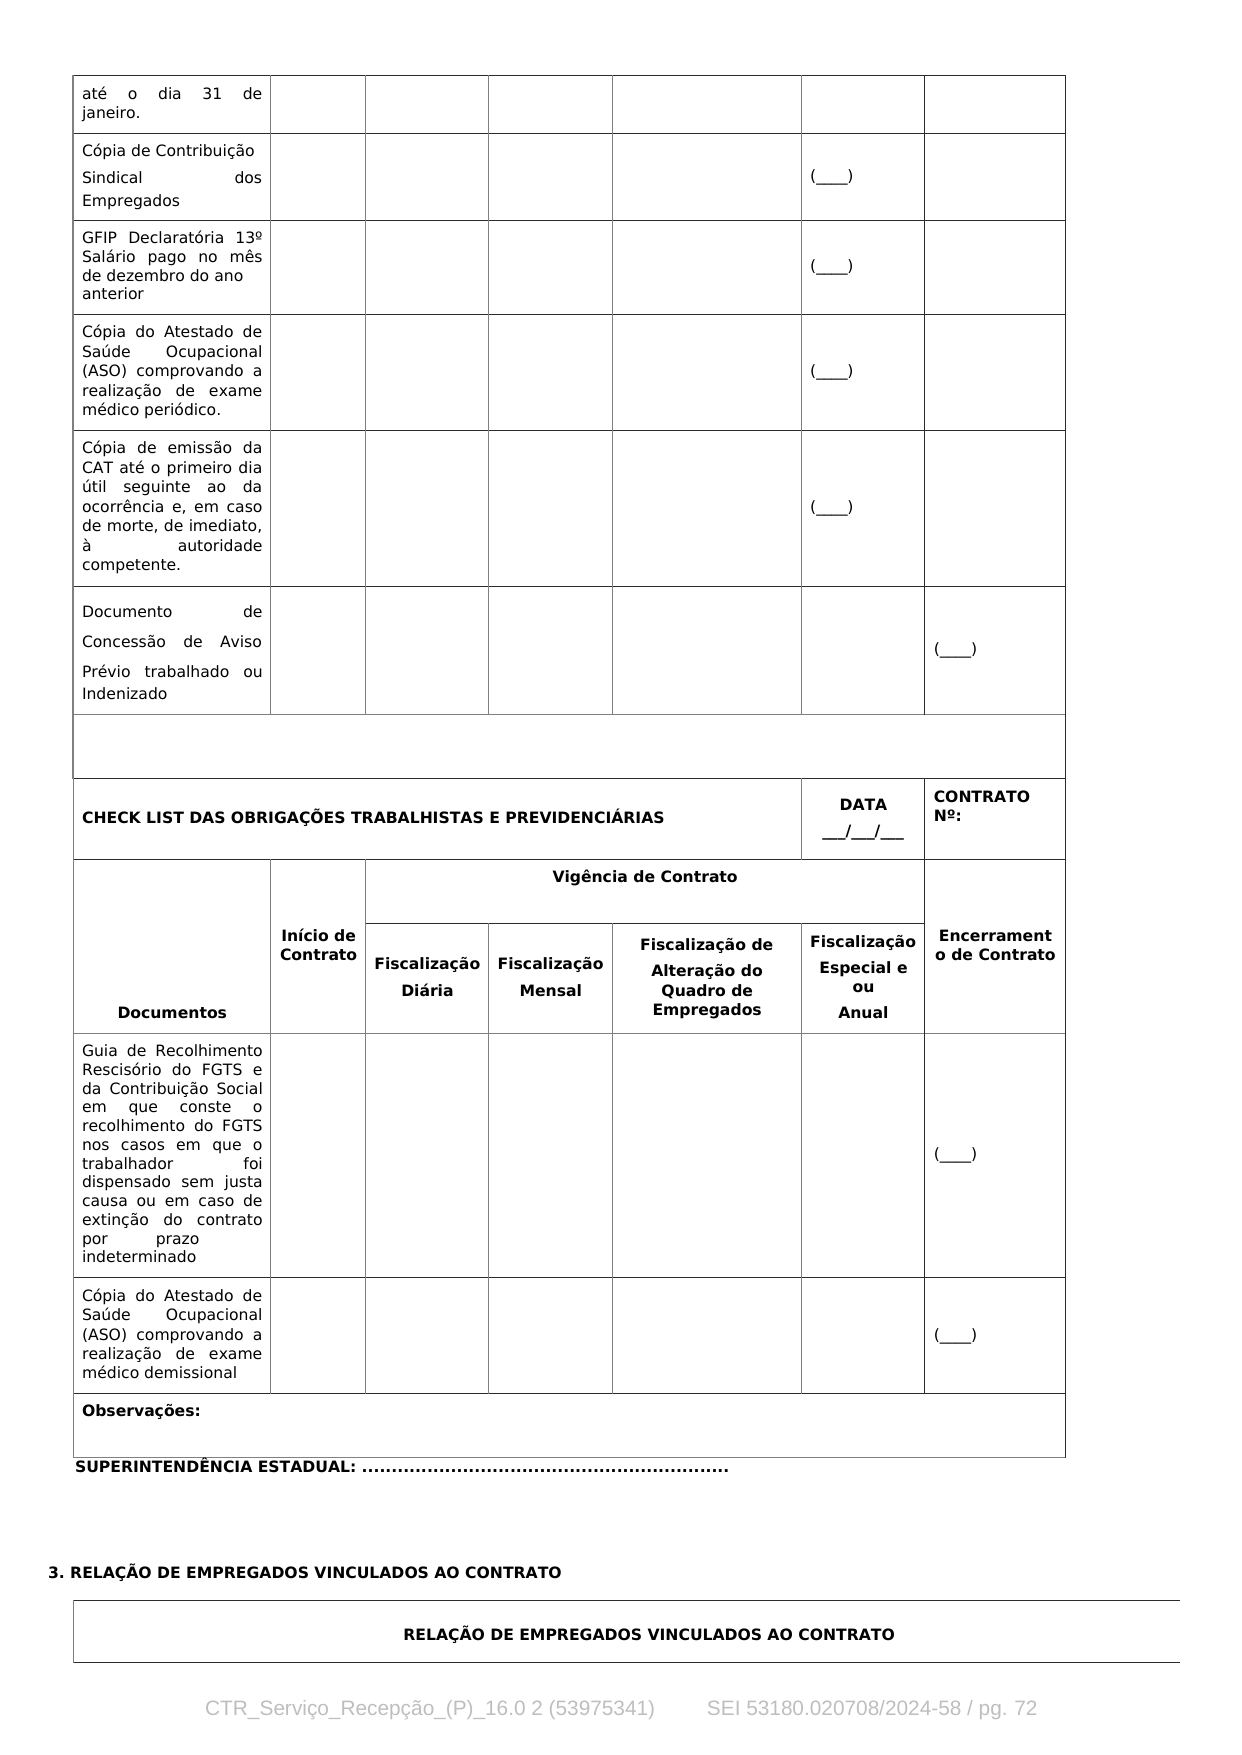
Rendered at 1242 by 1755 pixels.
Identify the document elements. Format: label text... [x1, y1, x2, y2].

table_cell [489, 221, 612, 313]
table_cell [801, 1394, 925, 1457]
table_cell [271, 1278, 365, 1393]
text SUPERINTENDÊNCIA ESTADUAL: .............................................................. [75, 1458, 1188, 1477]
table_cell Documento de Concessão de Aviso Prévio trabalhado ou Indenizado [74, 587, 270, 713]
table_cell [271, 587, 365, 713]
table_cell [489, 1034, 612, 1277]
table_cell [366, 1278, 488, 1393]
table_cell Guia de Recolhimento Rescisório do FGTS e da Contribuição Social em que conste o recolhimento do FGTS nos casos em que o trabalhador foi dispensado sem justa causa ou em caso de extinção do contrato por prazo indeterminado [74, 1034, 270, 1277]
table_cell [489, 315, 612, 429]
table_cell [802, 76, 924, 132]
table_cell (____) [802, 134, 924, 220]
table_header RELAÇÃO DE EMPREGADOS VINCULADOS AO CONTRATO [74, 1601, 1179, 1662]
table_cell [925, 221, 1065, 313]
table_cell Observações: [74, 1394, 801, 1457]
table_cell Cópia de Contribuição Sindical dos Empregados [74, 134, 270, 220]
table_cell [925, 315, 1065, 429]
table_cell [489, 431, 612, 586]
table_cell [925, 1394, 1065, 1457]
table_cell [271, 1034, 365, 1277]
table_cell Fiscalização de Alteração do Quadro de Empregados [613, 924, 801, 1032]
table_cell [801, 860, 924, 923]
table_cell CHECK LIST DAS OBRIGAÇÕES TRABALHISTAS E PREVIDENCIÁRIAS [74, 779, 801, 859]
table_cell [613, 587, 801, 713]
table_cell [271, 76, 365, 132]
table_cell Cópia do Atestado de Saúde Ocupacional (ASO) comprovando a realização de exame médico periódico. [74, 315, 270, 429]
table_cell [613, 315, 801, 429]
table_cell DATA ___/___/___ [802, 779, 924, 859]
table_cell (____) [925, 1278, 1065, 1393]
table_cell (____) [802, 315, 924, 429]
table_cell [802, 1278, 924, 1393]
table_cell Cópia de emissão da CAT até o primeiro dia útil seguinte ao da ocorrência e, em caso de morte, de imediato, à autoridade competente. [74, 431, 270, 586]
table_cell [271, 315, 365, 429]
table_cell CONTRATO Nº: [925, 779, 1065, 859]
table_cell [366, 76, 488, 132]
table_cell [74, 715, 1065, 778]
table_cell Início de Contrato [271, 860, 365, 1032]
table_cell [925, 431, 1065, 586]
table_cell [366, 134, 488, 220]
table_cell (____) [802, 221, 924, 313]
table_cell Fiscalização Diária [366, 924, 488, 1032]
table_cell [613, 1034, 801, 1277]
table_cell [925, 76, 1065, 132]
table_cell Vigência de Contrato [366, 860, 801, 923]
list RELAÇÃO DE EMPREGADOS VINCULADOS AO CONTRATO [48, 1564, 1172, 1583]
table_cell [489, 587, 612, 713]
table_cell (____) [802, 431, 924, 586]
table_cell [489, 76, 612, 132]
table_cell [366, 587, 488, 713]
table_cell [802, 1034, 924, 1277]
table_cell [366, 315, 488, 429]
table_cell (____) [925, 587, 1065, 713]
table_cell [489, 1278, 612, 1393]
table_cell [489, 134, 612, 220]
table_cell [271, 431, 365, 586]
table_cell Fiscalização Mensal [489, 924, 612, 1032]
table_cell GFIP Declaratória 13º Salário pago no mês de dezembro do ano anterior [74, 221, 270, 313]
table_cell [613, 431, 801, 586]
table_cell Cópia do Atestado de Saúde Ocupacional (ASO) comprovando a realização de exame médico demissional [74, 1278, 270, 1393]
table_cell [613, 221, 801, 313]
table_cell [613, 1278, 801, 1393]
table_cell [366, 431, 488, 586]
table_cell [271, 221, 365, 313]
table_cell Encerramento de Contrato [925, 860, 1065, 1032]
table_cell [366, 221, 488, 313]
table_cell [802, 587, 924, 713]
table_cell [613, 76, 801, 132]
table_cell (____) [925, 1034, 1065, 1277]
table_cell [271, 134, 365, 220]
table_cell Documentos [74, 860, 270, 1032]
table_cell Fiscalização Especial e ou Anual [802, 924, 924, 1032]
table_cell [613, 134, 801, 220]
table_cell [366, 1034, 488, 1277]
table_cell [925, 134, 1065, 220]
table_cell até o dia 31 de janeiro. [74, 76, 270, 132]
